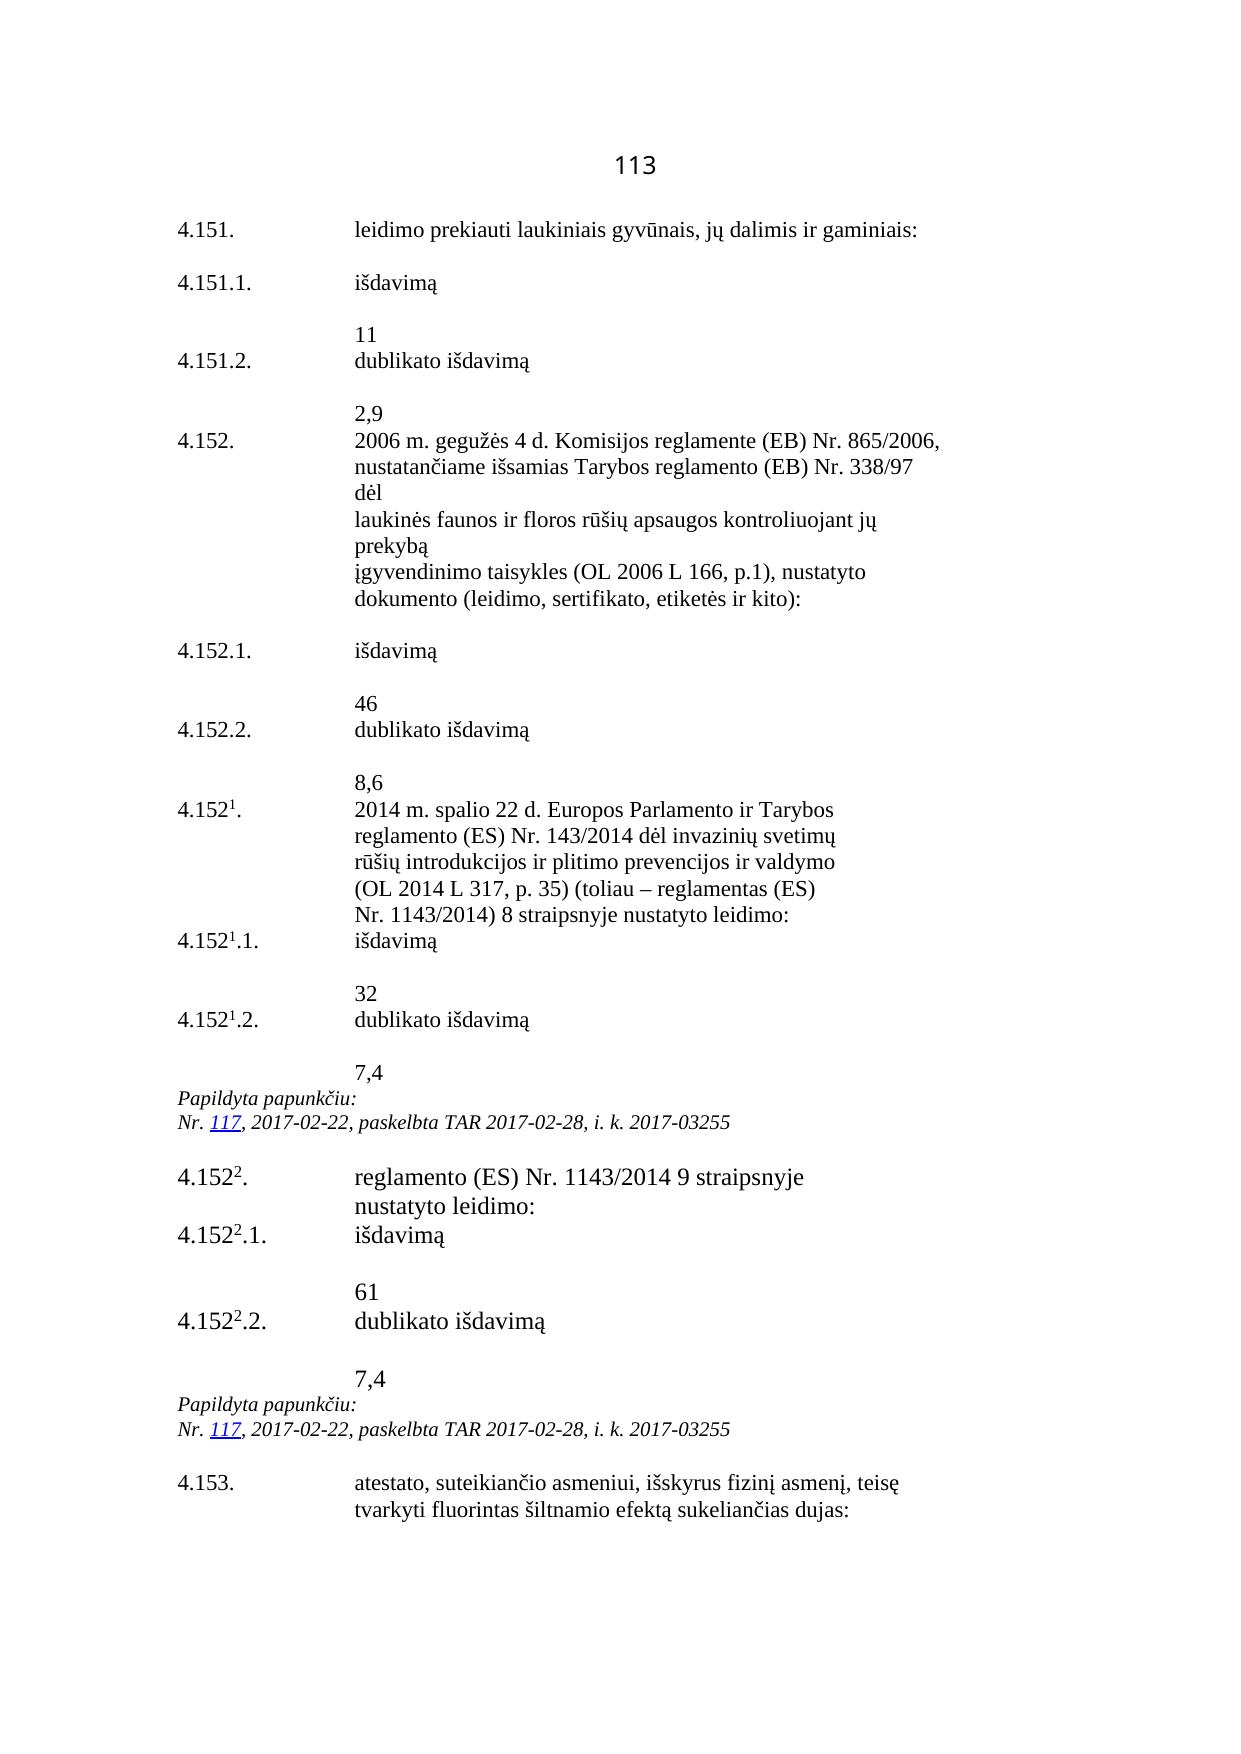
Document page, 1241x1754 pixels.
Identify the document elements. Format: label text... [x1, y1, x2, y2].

text tvarkyti fluorintas šiltnamio efektą sukeliančias dujas: [354, 1496, 945, 1548]
text rūšių introdukcijos ir plitimo prevencijos ir valdymo [354, 848, 886, 875]
text nustatančiame išsamias Tarybos reglamento (EB) Nr. 338/97 dėl [354, 453, 945, 506]
text 4.153. atestato, suteikiančio asmeniui, išskyrus fizinį asmenį, teisę [177, 1469, 945, 1496]
text 4.1522. reglamento (ES) Nr. 1143/2014 9 straipsnyje nustatyto leidimo: [177, 1162, 886, 1220]
text 4.152. 2006 m. gegužės 4 d. Komisijos reglamente (EB) Nr. 865/2006, [177, 427, 945, 453]
text įgyvendinimo taisykles (OL 2006 L 166, p.1), nustatyto [354, 558, 945, 585]
text dokumento (leidimo, sertifikato, etiketės ir kito): [354, 585, 945, 637]
text 4.152.1. išdavimą 46 [177, 637, 945, 717]
text 4.1522.1. išdavimą 61 [177, 1220, 886, 1306]
text laukinės faunos ir floros rūšių apsaugos kontroliuojant jų prekybą [354, 506, 945, 558]
text Nr. 1143/2014) 8 straipsnyje nustatyto leidimo: [354, 901, 886, 927]
text 4.151.1. išdavimą 11 [177, 268, 945, 348]
text 4.1521. 2014 m. spalio 22 d. Europos Parlamento ir Tarybos [177, 796, 886, 822]
text Papildyta papunkčiu: [177, 1086, 1093, 1109]
text Nr. 117, 2017-02-22, paskelbta TAR 2017-02-28, i. k. 2017-03255 [177, 1416, 1093, 1441]
text 4.151.2. dublikato išdavimą 2,9 [177, 348, 945, 427]
text Nr. 117, 2017-02-22, paskelbta TAR 2017-02-28, i. k. 2017-03255 [177, 1109, 1093, 1134]
text 4.1521.1. išdavimą 32 [177, 927, 886, 1006]
text 4.151. leidimo prekiauti laukiniais gyvūnais, jų dalimis ir gaminiais: [177, 216, 945, 268]
text Papildyta papunkčiu: [177, 1392, 1093, 1416]
text 4.1521.2. dublikato išdavimą 7,4 [177, 1006, 886, 1086]
text reglamento (ES) Nr. 143/2014 dėl invazinių svetimų [354, 822, 886, 848]
text 4.1522.2. dublikato išdavimą 7,4 [177, 1306, 886, 1392]
text 4.152.2. dublikato išdavimą 8,6 [177, 717, 945, 796]
text (OL 2014 L 317, p. 35) (toliau – reglamentas (ES) [354, 875, 886, 901]
